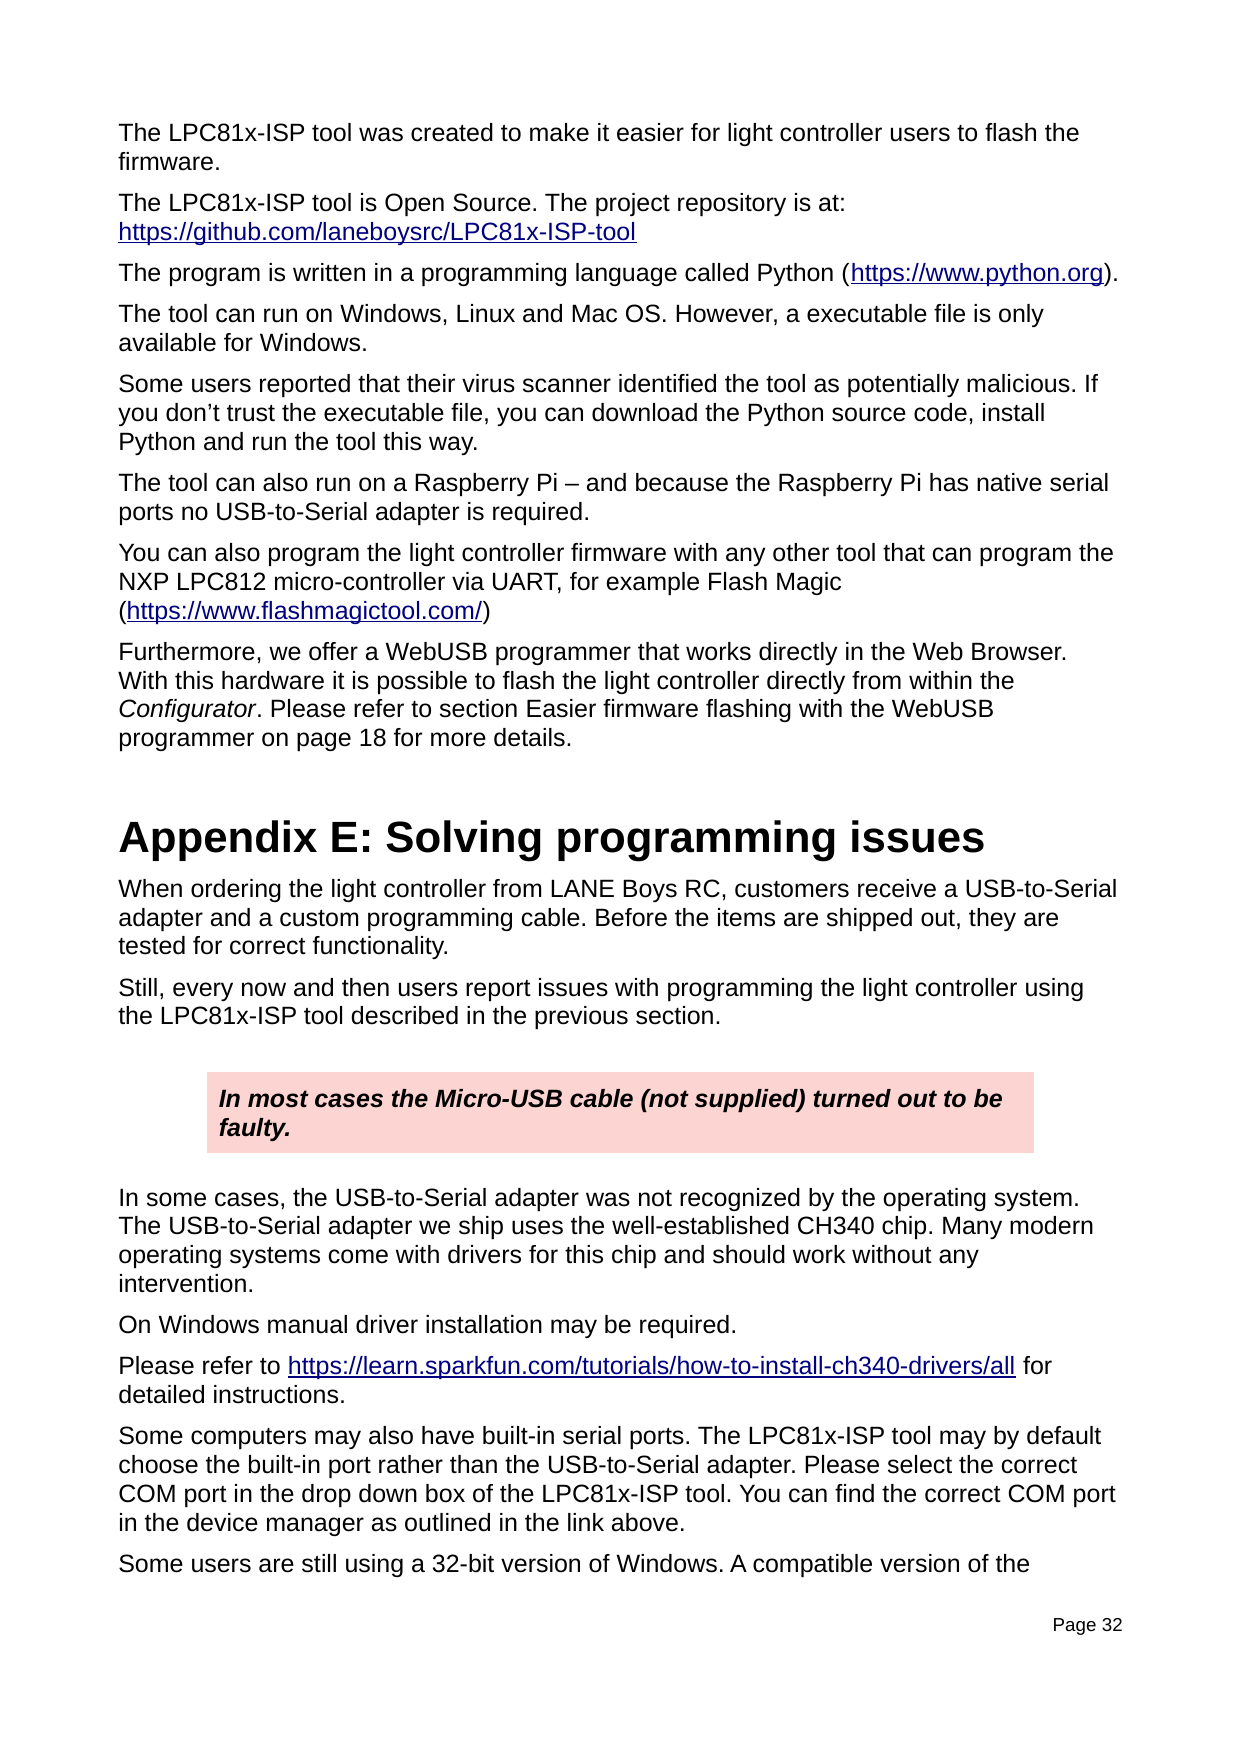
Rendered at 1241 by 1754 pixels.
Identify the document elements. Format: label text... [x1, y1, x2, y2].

text When ordering the light controller from LANE Boys RC, customers receive a USB-to-Serial adapter and a custom programming cable. Before the items are shipped out, they are tested for correct functionality. [118, 874, 1122, 960]
text In most cases the Micro-USB cable (not supplied) turned out to be faulty. [207, 1072, 1034, 1153]
text The program is written in a programming language called Python (https://www.python.org). [118, 258, 1122, 287]
text Furthermore, we offer a WebUSB programmer that works directly in the Web Browser. With this hardware it is possible to flash the light controller directly from within the Configurator. Please refer to section Easier firmware flashing with the WebUSB programmer on page 18 for more details. [118, 637, 1122, 752]
text In some cases, the USB-to-Serial adapter was not recognized by the operating system. The USB-to-Serial adapter we ship uses the well-established CH340 chip. Many modern operating systems come with drivers for this chip and should work without any intervention. [118, 1182, 1122, 1297]
text Still, every now and then users report issues with programming the light controller using the LPC81x-ISP tool described in the previous section. [118, 972, 1122, 1030]
text You can also program the light controller firmware with any other tool that can program the NXP LPC812 micro-controller via UART, for example Flash Magic (https://www.flashmagictool.com/) [118, 538, 1122, 624]
text The LPC81x-ISP tool was created to make it easier for light controller users to flash the firmware. [118, 118, 1122, 176]
text Please refer to https://learn.sparkfun.com/tutorials/how-to-install-ch340-drivers/all for detailed instructions. [118, 1351, 1122, 1409]
subtitle Appendix E: Solving programming issues [118, 812, 1122, 862]
text On Windows manual driver installation may be required. [118, 1310, 1122, 1339]
text The tool can run on Windows, Linux and Mac OS. However, a executable file is only available for Windows. [118, 299, 1122, 357]
text The tool can also run on a Raspberry Pi – and because the Raspberry Pi has native serial ports no USB-to-Serial adapter is required. [118, 468, 1122, 526]
text The LPC81x-ISP tool is Open Source. The project repository is at: https://github.com/laneboysrc/LPC81x-ISP-tool [118, 188, 1122, 246]
text Some computers may also have built-in serial ports. The LPC81x-ISP tool may by default choose the built-in port rather than the USB-to-Serial adapter. Please select the correct COM port in the drop down box of the LPC81x-ISP tool. You can find the correct COM port in the device manager as outlined in the link above. [118, 1421, 1122, 1536]
text Some users are still using a 32-bit version of Windows. A compatible version of the [118, 1549, 1122, 1577]
text Some users reported that their virus scanner identified the tool as potentially malicious. If you don’t trust the executable file, you can download the Python source code, install Python and run the tool this way. [118, 369, 1122, 456]
